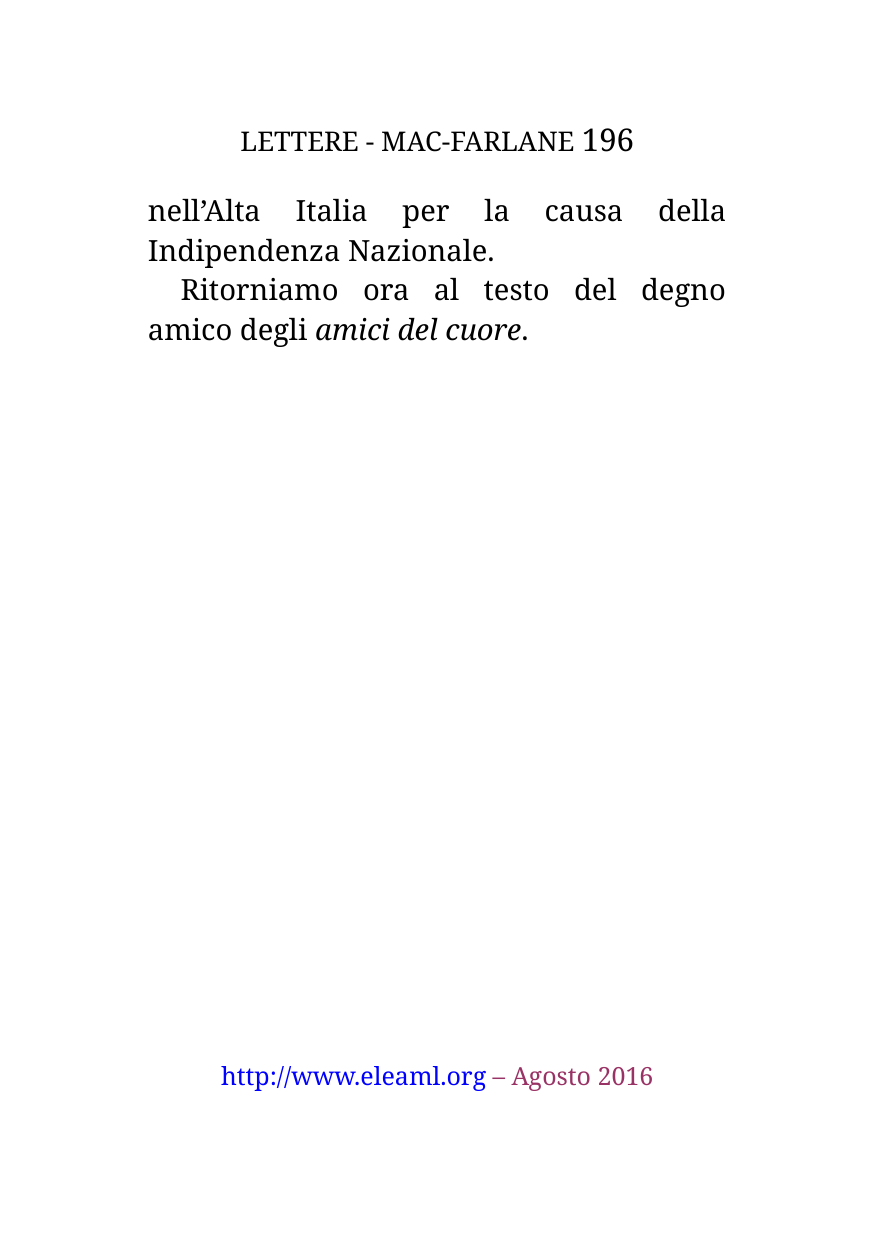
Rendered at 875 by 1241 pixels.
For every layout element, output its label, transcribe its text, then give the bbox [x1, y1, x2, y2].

text Ritorniamo ora al testo del degno amico degli amici del cuore. [148, 269, 726, 349]
text nell’Alta Italia per la causa della Indipendenza Nazionale. [148, 190, 726, 269]
